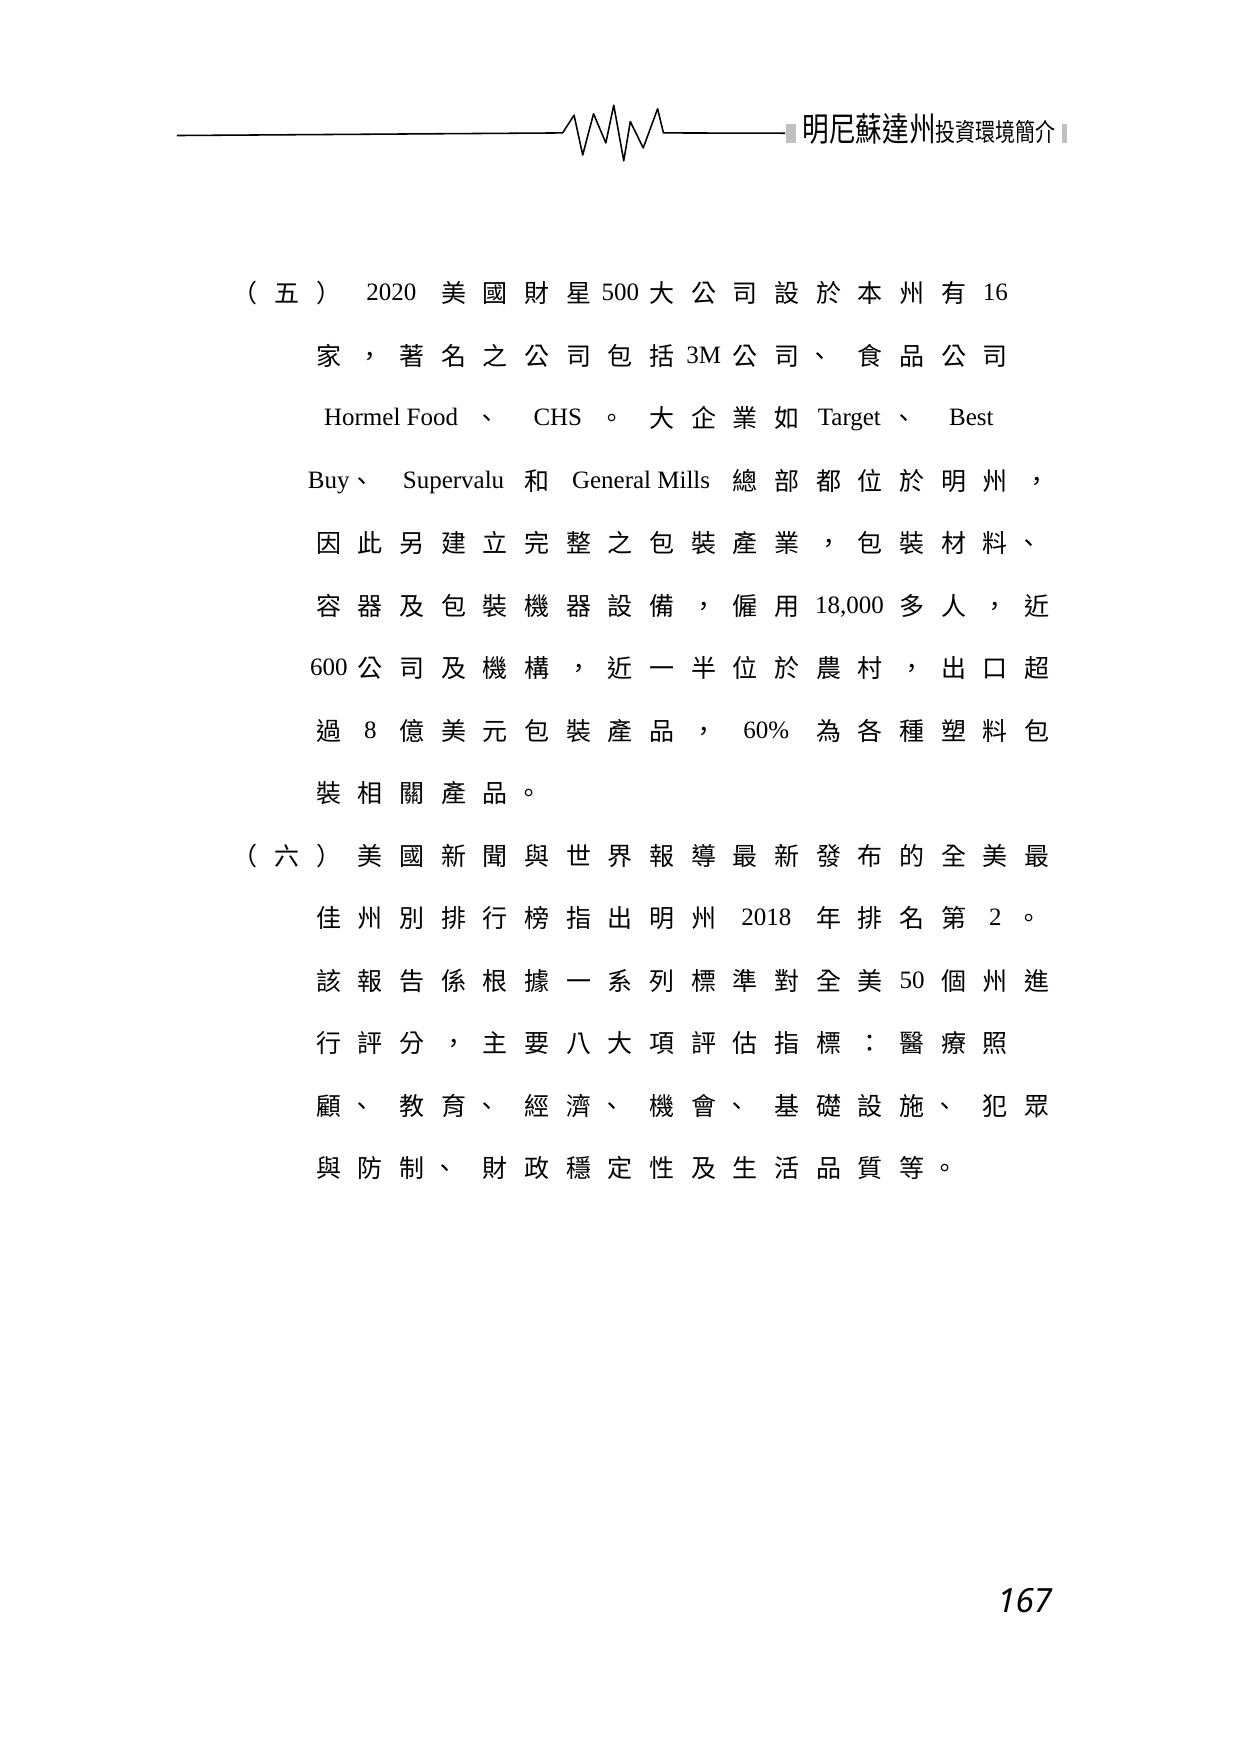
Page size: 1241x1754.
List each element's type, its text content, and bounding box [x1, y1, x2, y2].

text （六）美國新聞與世界報導最新發布的全美最佳州別排行榜指出明州2018年排名第2。該報告係根據一系列標準對全美50個州進行評分，主要八大項評估指標：醫療照顧、教育、經濟、機會、基礎設施、犯眾與防制、財政穩定性及生活品質等。 [207, 813, 1058, 1188]
text （五）2020美國財星500大公司設於本州有16家，著名之公司包括3M公司、食品公司Hormel Food、CHS。大企業如Target、Best Buy、Supervalu和General Mills總部都位於明州，因此另建立完整之包裝產業，包裝材料、容器及包裝機器設備，僱用18,000多人，近600公司及機構，近一半位於農村，出口超過8億美元包裝產品，60%為各種塑料包裝相關產品。 [207, 250, 1058, 813]
